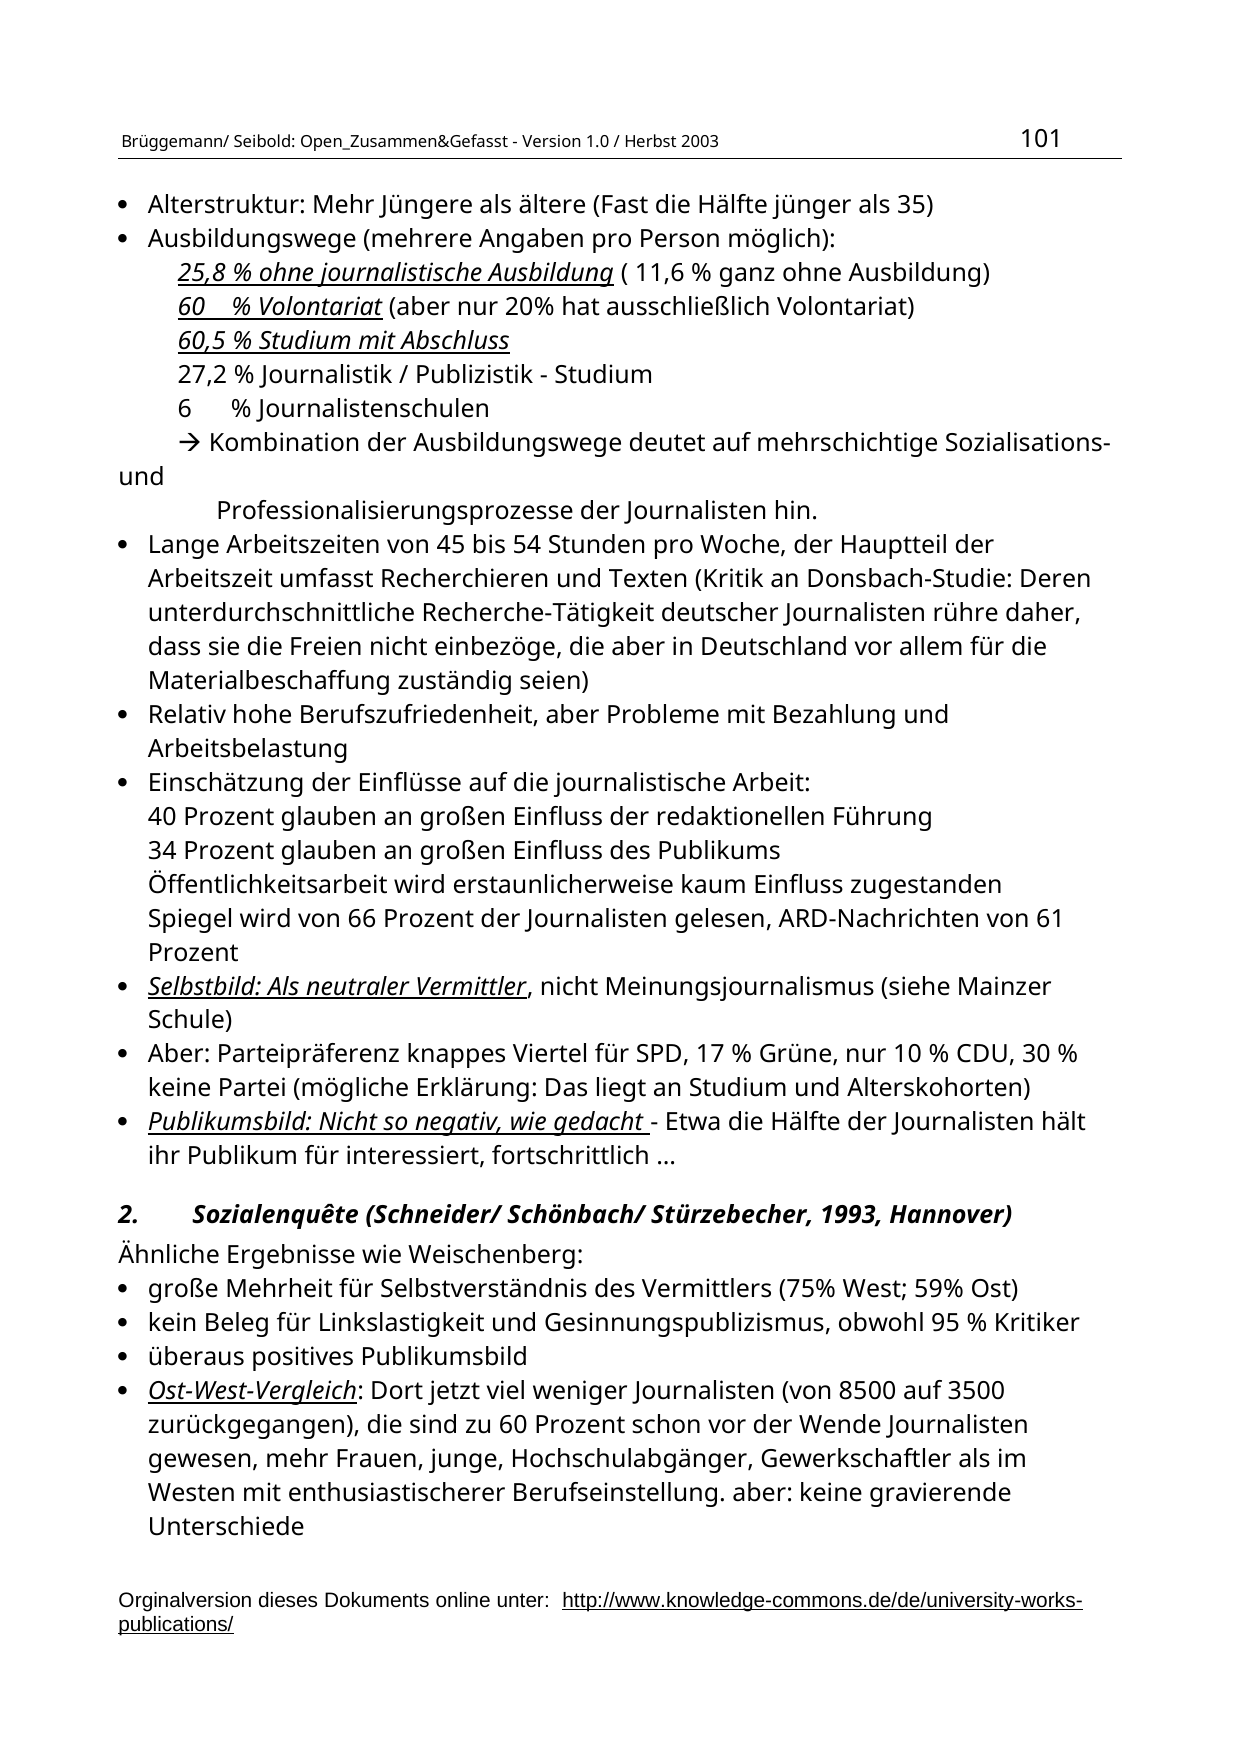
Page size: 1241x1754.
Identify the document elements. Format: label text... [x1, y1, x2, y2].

list Aber: Parteipräferenz knappes Viertel für SPD, 17 % Grüne, nur 10 % CDU, 30 % keine Partei (mögliche Erklärung: Das liegt an Studium und Alterskohorten) [118, 1036, 1122, 1104]
text  Kombination der Ausbildungswege deutet auf mehrschichtige Sozialisations- und [118, 425, 1122, 493]
list Einschätzung der Einflüsse auf die journalistische Arbeit: [118, 765, 1122, 799]
text Professionalisierungsprozesse der Journalisten hin. [118, 493, 1122, 527]
text 40 Prozent glauben an großen Einfluss der redaktionellen Führung [148, 799, 1122, 833]
subtitle Sozialenquête (Schneider/ Schönbach/ Stürzebecher, 1993, Hannover) [118, 1197, 1122, 1231]
text 34 Prozent glauben an großen Einfluss des Publikums [148, 833, 1122, 867]
list Ausbildungswege (mehrere Angaben pro Person möglich): [118, 221, 1122, 255]
list Publikumsbild: Nicht so negativ, wie gedacht - Etwa die Hälfte der Journalisten hält ihr Publikum für interessiert, fortschrittlich ... [118, 1104, 1122, 1172]
list Alterstruktur: Mehr Jüngere als ältere (Fast die Hälfte jünger als 35) [118, 187, 1122, 221]
list kein Beleg für Linkslastigkeit und Gesinnungspublizismus, obwohl 95 % Kritiker [118, 1305, 1122, 1339]
text 60,5 % Studium mit Abschluss [118, 323, 1122, 357]
text 6 % Journalistenschulen [118, 391, 1122, 425]
list Lange Arbeitszeiten von 45 bis 54 Stunden pro Woche, der Hauptteil der Arbeitszeit umfasst Recherchieren und Texten (Kritik an Donsbach-Studie: Deren unterdurchschnittliche Recherche-Tätigkeit deutscher Journalisten rühre daher, dass sie die Freien nicht einbezöge, die aber in Deutschland vor allem für die Materialbeschaffung zuständig seien) [118, 527, 1122, 697]
text 25,8 % ohne journalistische Ausbildung ( 11,6 % ganz ohne Ausbildung) [118, 255, 1122, 289]
text 60 % Volontariat (aber nur 20% hat ausschließlich Volontariat) [118, 289, 1122, 323]
list große Mehrheit für Selbstverständnis des Vermittlers (75% West; 59% Ost) [118, 1271, 1122, 1305]
list überaus positives Publikumsbild [118, 1339, 1122, 1373]
text Öffentlichkeitsarbeit wird erstaunlicherweise kaum Einfluss zugestanden [148, 867, 1122, 901]
text 27,2 % Journalistik / Publizistik - Studium [118, 357, 1122, 391]
text Spiegel wird von 66 Prozent der Journalisten gelesen, ARD-Nachrichten von 61 Prozent [148, 901, 1122, 968]
list Ost-West-Vergleich: Dort jetzt viel weniger Journalisten (von 8500 auf 3500 zurückgegangen), die sind zu 60 Prozent schon vor der Wende Journalisten gewesen, mehr Frauen, junge, Hochschulabgänger, Gewerkschaftler als im Westen mit enthusiastischerer Berufseinstellung. aber: keine gravierende Unterschiede [118, 1373, 1122, 1543]
list Selbstbild: Als neutraler Vermittler, nicht Meinungsjournalismus (siehe Mainzer Schule) [118, 968, 1122, 1036]
text Ähnliche Ergebnisse wie Weischenberg: [118, 1237, 1122, 1271]
list Relativ hohe Berufszufriedenheit, aber Probleme mit Bezahlung und Arbeitsbelastung [118, 697, 1122, 765]
